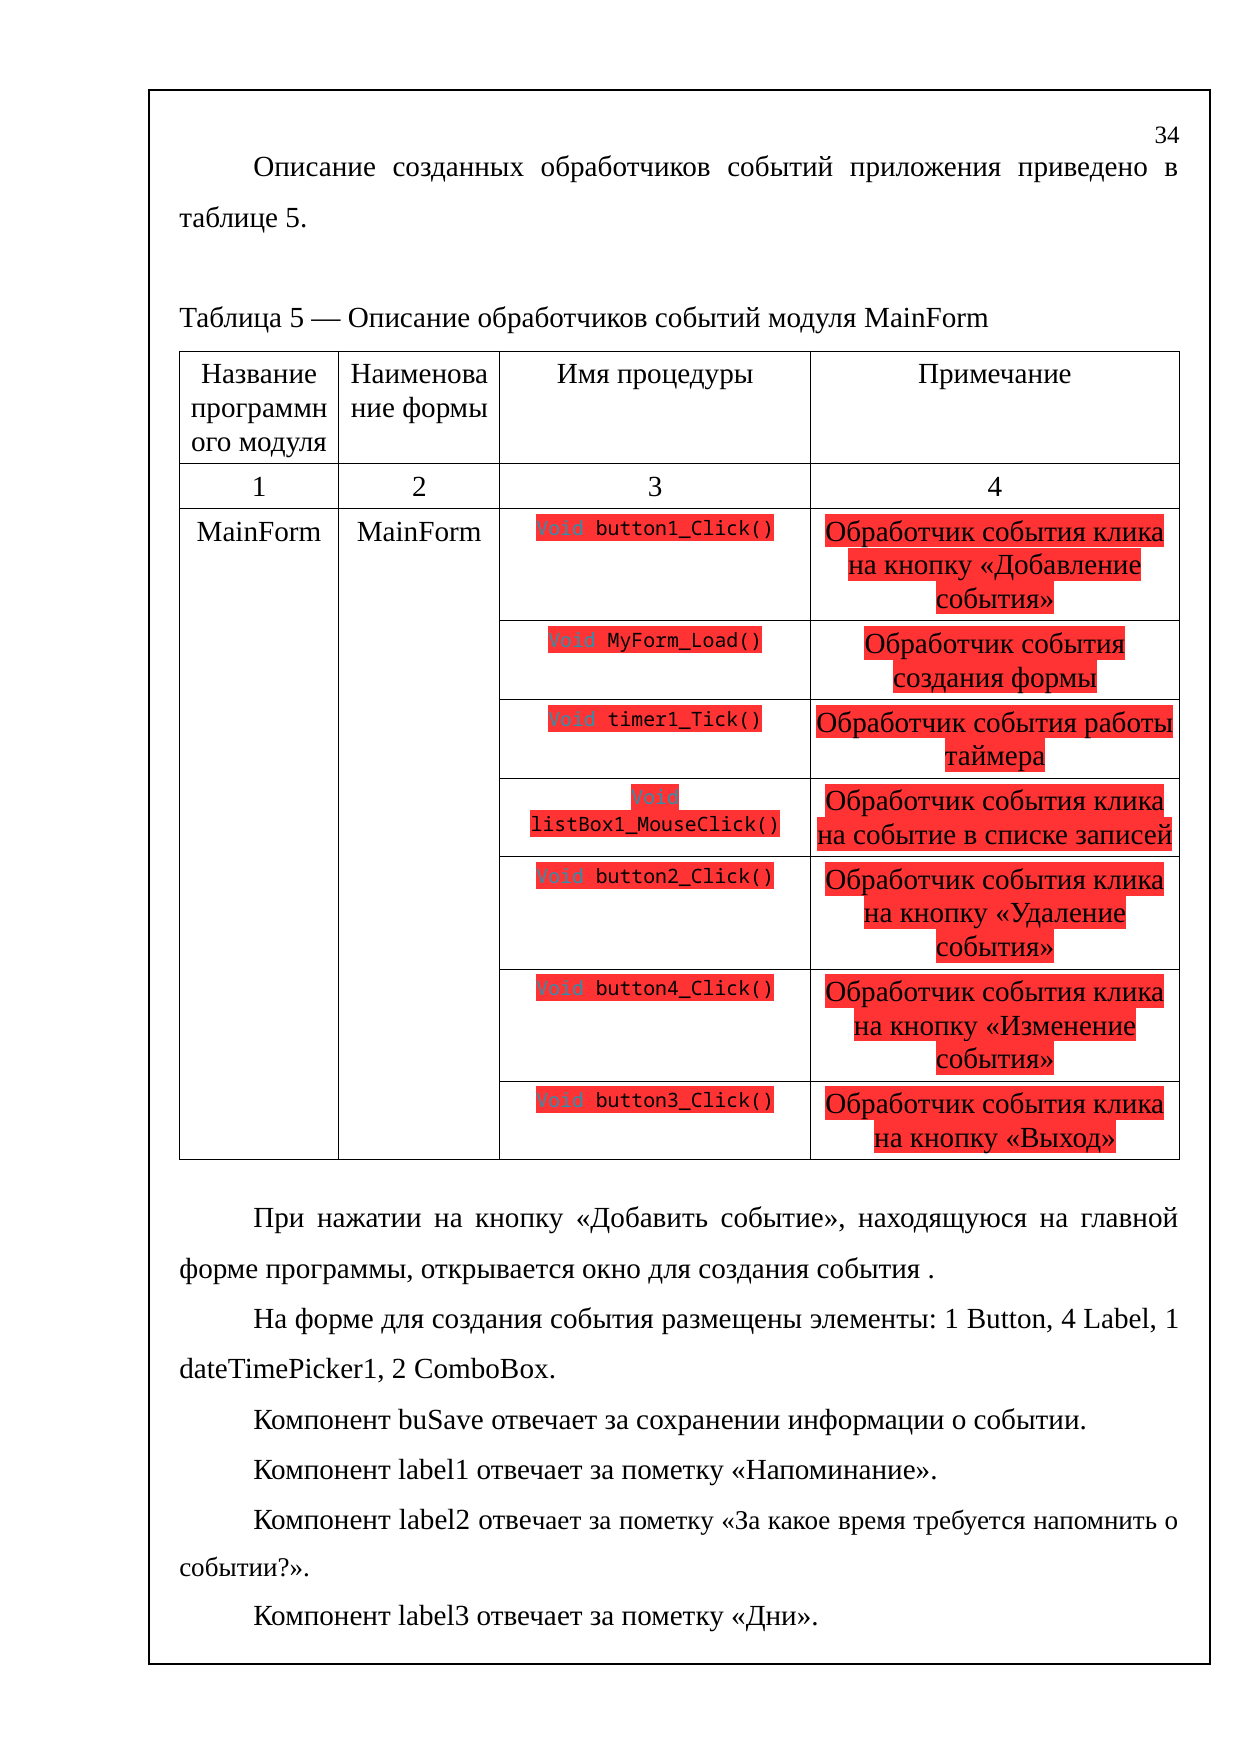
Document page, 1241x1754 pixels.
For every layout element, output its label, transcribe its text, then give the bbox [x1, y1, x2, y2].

table_cell 4 [811, 464, 1179, 508]
table_cell Обработчик события клика на кнопку «Изменение события» [811, 970, 1179, 1081]
table_cell Обработчик события работы таймера [811, 700, 1179, 778]
table_cell Void MyForm_Load() [500, 621, 810, 699]
table_cell Обработчик события клика на кнопку «Выход» [811, 1082, 1179, 1159]
table_cell Void button1_Click() [500, 509, 810, 620]
table_cell Void button2_Click() [500, 857, 810, 968]
text На форме для создания события размещены элементы: 1 Button, 4 Label, 1 dateTimePicker1, 2 ComboBox. [179, 1301, 1179, 1385]
table_cell Обработчик события создания формы [811, 621, 1179, 699]
text Компонент label1 отвечает за пометку «Напоминание». [179, 1452, 1179, 1486]
text Компонент buSave отвечает за сохранении информации о событии. [179, 1402, 1179, 1435]
text Компонент label3 отвечает за пометку «Дни». [179, 1598, 1179, 1632]
text Таблица 5 — Описание обработчиков событий модуля MainForm [179, 301, 1179, 334]
text Компонент label2 отвечает за пометку «За какое время требуется напомнить о событии?». [179, 1502, 1179, 1583]
table_header Имя процедуры [500, 352, 810, 463]
table_cell MainForm [180, 509, 338, 1159]
table_header Примечание [811, 352, 1179, 463]
text При нажатии на кнопку «Добавить событие», находящуюся на главной форме программы, открывается окно для создания события . [179, 1201, 1179, 1284]
table_cell Void button4_Click() [500, 970, 810, 1081]
table_cell Обработчик события клика на кнопку «Добавление события» [811, 509, 1179, 620]
table_cell Обработчик события клика на кнопку «Удаление события» [811, 857, 1179, 968]
table_cell Void button3_Click() [500, 1082, 810, 1159]
table_cell Обработчик события клика на событие в списке записей [811, 779, 1179, 856]
table_header Название программного модуля [180, 352, 338, 463]
table_cell MainForm [339, 509, 499, 1159]
table_cell 2 [339, 464, 499, 508]
table_header Наименование формы [339, 352, 499, 463]
table_cell Void timer1_Tick() [500, 700, 810, 778]
table_cell Void listBox1_MouseClick() [500, 779, 810, 856]
table_cell 3 [500, 464, 810, 508]
table_cell 1 [180, 464, 338, 508]
text Описание созданных обработчиков событий приложения приведено в таблице 5. [179, 149, 1179, 233]
